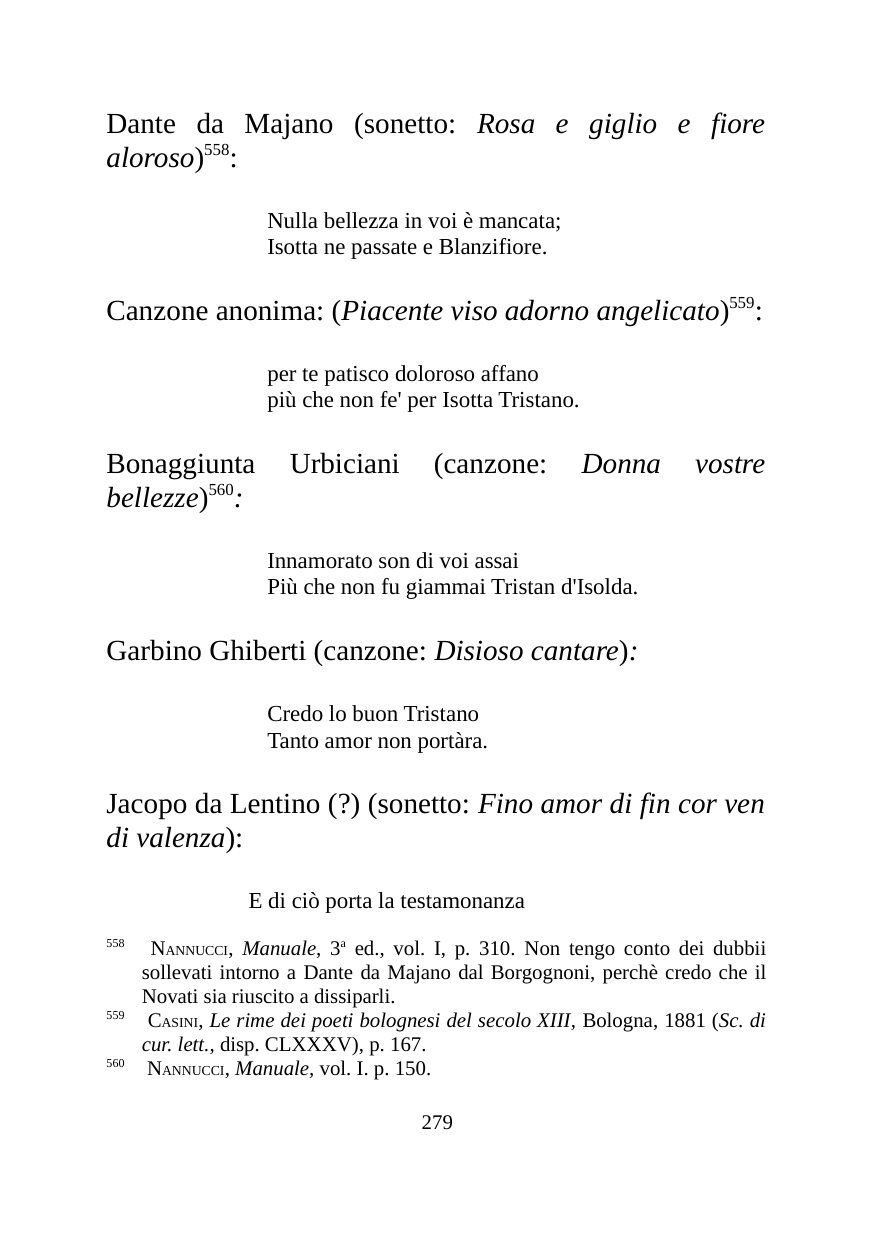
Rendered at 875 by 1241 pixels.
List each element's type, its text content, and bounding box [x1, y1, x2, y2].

text Casini, Le rime dei poeti bolognesi del secolo XIII, Bologna, 1881 (Sc. di cur. lett., disp. CLXXXV), p. 167. [106, 1008, 768, 1056]
text E di ciò porta la testamonanza [219, 887, 768, 914]
text Più che non fu giammai Tristan d'Isolda. [237, 573, 768, 600]
text più che non fe' per Isotta Tristano. [237, 387, 768, 413]
text Credo lo buon Tristano [237, 700, 768, 727]
text Innamorato son di voi assai [237, 547, 768, 573]
text Bonaggiunta Urbiciani (canzone: Donna vostre bellezze): [106, 446, 768, 513]
text Nannucci, Manuale, vol. I. p. 150. [106, 1056, 768, 1080]
text Nulla bellezza in voi è mancata; [237, 207, 768, 233]
text Tanto amor non portàra. [237, 727, 768, 753]
text Canzone anonima: (Piacente viso adorno angelicato): [106, 293, 768, 327]
text Dante da Majano (sonetto: Rosa e giglio e fiore aloroso): [106, 106, 768, 173]
text Jacopo da Lentino (?) (sonetto: Fino amor di fin cor ven di valenza): [106, 787, 768, 854]
text per te patisco doloroso affano [237, 360, 768, 387]
text Nannucci, Manuale, 3a ed., vol. I, p. 310. Non tengo conto dei dubbii sollevati intorno a Dante da Majano dal Borgognoni, perchè credo che il Novati sia riuscito a dissiparli. [106, 936, 768, 1008]
text Isotta ne passate e Blanzifiore. [237, 233, 768, 259]
text Garbino Ghiberti (canzone: Disioso cantare): [106, 633, 768, 667]
